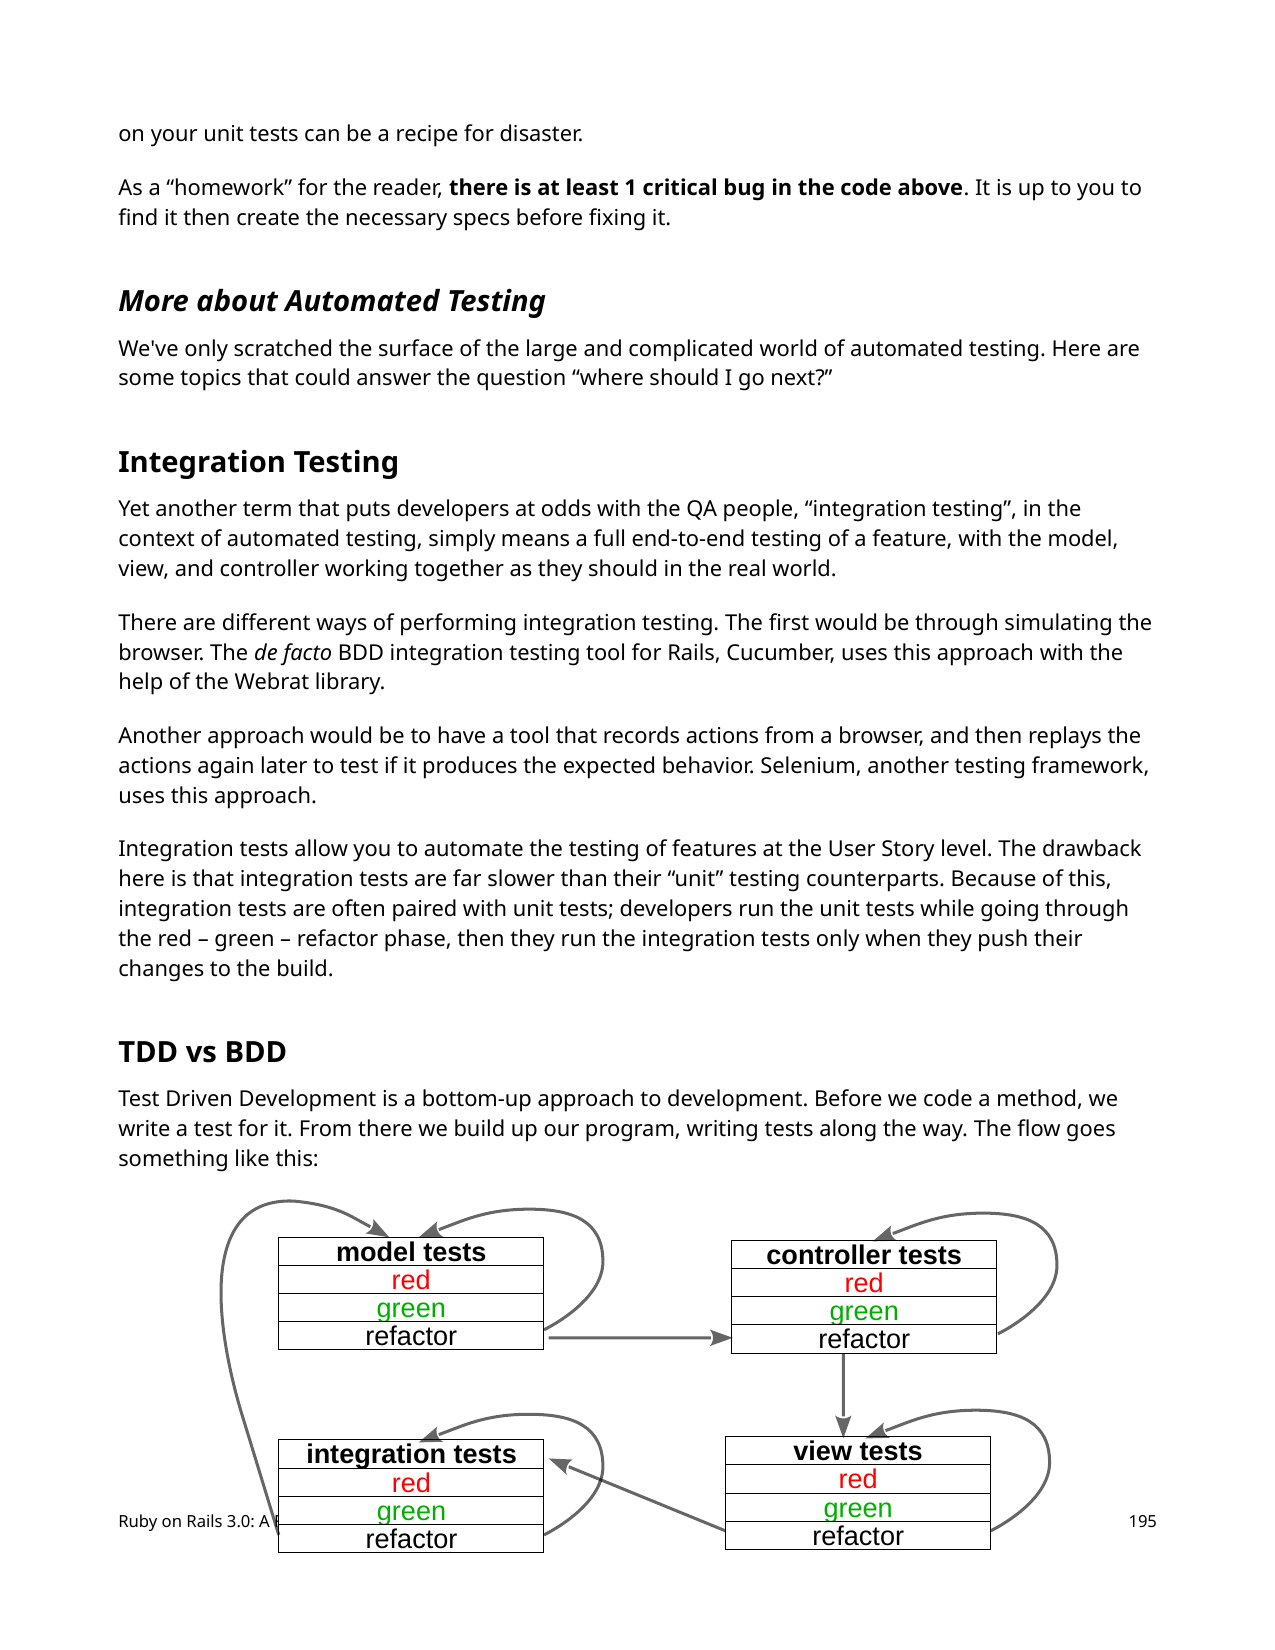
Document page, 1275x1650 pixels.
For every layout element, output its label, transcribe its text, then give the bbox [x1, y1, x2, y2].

subtitle More about Automated Testing [118, 280, 1157, 320]
text on your unit tests can be a recipe for disaster. [118, 118, 1157, 148]
text There are different ways of performing integration testing. The first would be through simulating the browser. The de facto BDD integration testing tool for Rails, Cucumber, uses this approach with the help of the Webrat library. [118, 607, 1157, 696]
subtitle Integration Testing [118, 441, 1157, 481]
text Another approach would be to have a tool that records actions from a browser, and then replays the actions again later to test if it produces the expected behavior. Selenium, another testing framework, uses this approach. [118, 720, 1157, 809]
text We've only scratched the surface of the large and complicated world of automated testing. Here are some topics that could answer the question “where should I go next?” [118, 333, 1157, 392]
text Yet another term that puts developers at odds with the QA people, “integration testing”, in the context of automated testing, simply means a full end-to-end testing of a feature, with the model, view, and controller working together as they should in the real world. [118, 493, 1157, 583]
text Integration tests allow you to automate the testing of features at the User Story level. The drawback here is that integration tests are far slower than their “unit” testing counterparts. Because of this, integration tests are often paired with unit tests; developers run the unit tests while going through the red – green – refactor phase, then they run the integration tests only when they push their changes to the build. [118, 833, 1157, 982]
subtitle TDD vs BDD [118, 1031, 1157, 1071]
text Test Driven Development is a bottom-up approach to development. Before we code a method, we write a test for it. From there we build up our program, writing tests along the way. The flow goes something like this: [118, 1083, 1157, 1173]
text As a “homework” for the reader, there is at least 1 critical bug in the code above. It is up to you to find it then create the necessary specs before fixing it. [118, 172, 1157, 231]
